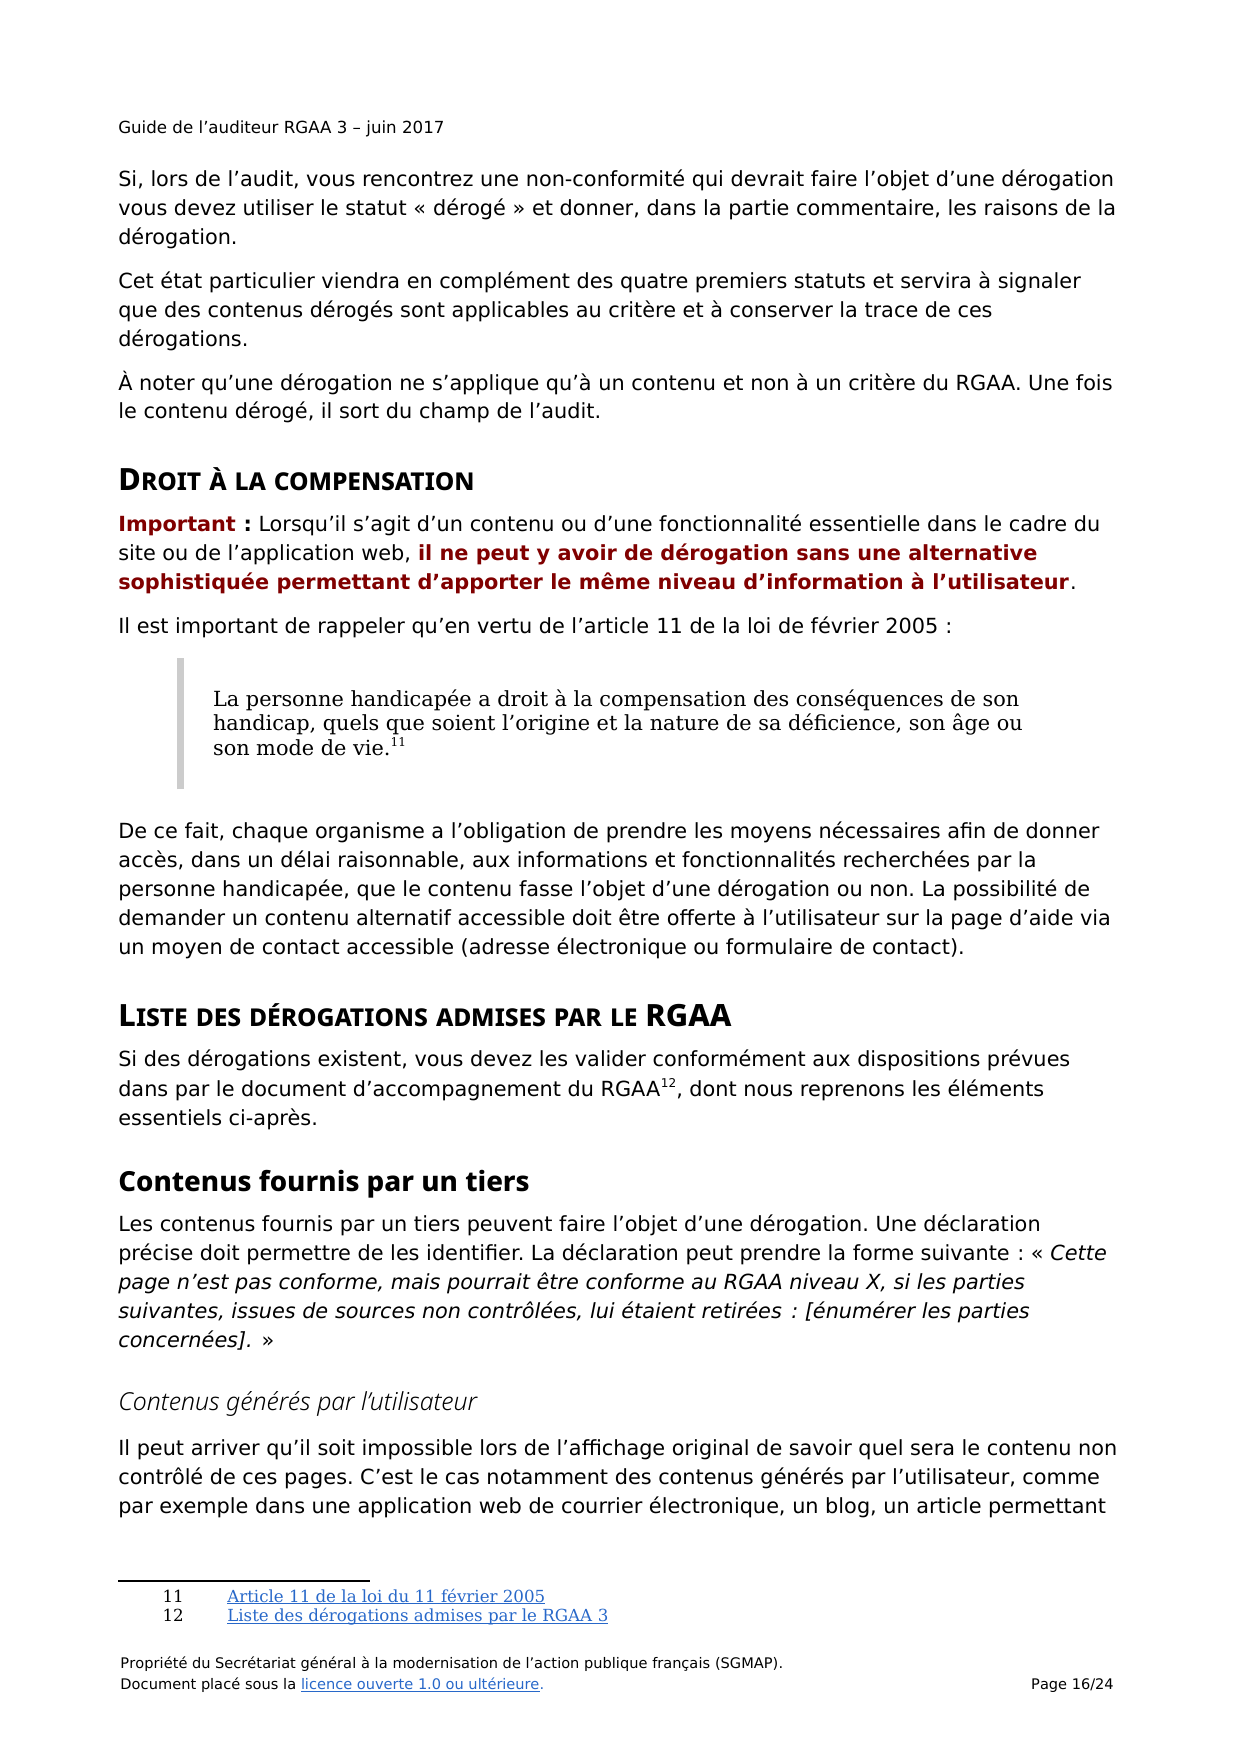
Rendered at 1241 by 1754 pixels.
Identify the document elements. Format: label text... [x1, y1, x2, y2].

list Article 11 de la loi du 11 février 2005 [162, 1587, 1122, 1606]
subtitle Contenus générés par l’utilisateur [118, 1384, 1122, 1418]
text Il est important de rappeler qu’en vertu de l’article 11 de la loi de février 2005 : [118, 614, 1122, 638]
text À noter qu’une dérogation ne s’applique qu’à un contenu et non à un critère du RGAA. Une fois le contenu dérogé, il sort du champ de l’audit. [118, 371, 1122, 424]
text Les contenus fournis par un tiers peuvent faire l’objet d’une dérogation. Une déclaration précise doit permettre de les identifier. La déclaration peut prendre la forme suivante : « Cette page n’est pas conforme, mais pourrait être conforme au RGAA niveau X, si les parties suivantes, issues de sources non contrôlées, lui étaient retirées : [énumérer les parties concernées]. » [118, 1212, 1122, 1352]
subtitle Liste des dérogations admises par le RGAA [118, 993, 1122, 1035]
text La personne handicapée a droit à la compensation des conséquences de son handicap, quels que soient l’origine et la nature de sa déficience, son âge ou son mode de vie. [177, 657, 1063, 789]
text Il peut arriver qu’il soit impossible lors de l’affichage original de savoir quel sera le contenu non contrôlé de ces pages. C’est le cas notamment des contenus générés par l’utilisateur, comme par exemple dans une application web de courrier électronique, un blog, un article permettant [118, 1436, 1122, 1518]
text Si des dérogations existent, vous devez les valider conformément aux dispositions prévues dans par le document d’accompagnement du RGAA, dont nous reprenons les éléments essentiels ci-après. [118, 1047, 1122, 1130]
list Liste des dérogations admises par le RGAA 3 [162, 1606, 1122, 1626]
text Important : Lorsqu’il s’agit d’un contenu ou d’une fonctionnalité essentielle dans le cadre du site ou de l’application web, il ne peut y avoir de dérogation sans une alternative sophistiquée permettant d’apporter le même niveau d’information à l’utilisateur. [118, 512, 1122, 594]
text De ce fait, chaque organisme a l’obligation de prendre les moyens nécessaires afin de donner accès, dans un délai raisonnable, aux informations et fonctionnalités recherchées par la personne handicapée, que le contenu fasse l’objet d’une dérogation ou non. La possibilité de demander un contenu alternatif accessible doit être offerte à l’utilisateur sur la page d’aide via un moyen de contact accessible (adresse électronique ou formulaire de contact). [118, 819, 1122, 959]
text Cet état particulier viendra en complément des quatre premiers statuts et servira à signaler que des contenus dérogés sont applicables au critère et à conserver la trace de ces dérogations. [118, 269, 1122, 351]
subtitle Contenus fournis par un tiers [118, 1162, 1122, 1199]
subtitle Droit à la compensation [118, 458, 1122, 499]
text Si, lors de l’audit, vous rencontrez une non-conformité qui devrait faire l’objet d’une dérogation vous devez utiliser le statut « dérogé » et donner, dans la partie commentaire, les raisons de la dérogation. [118, 167, 1122, 249]
